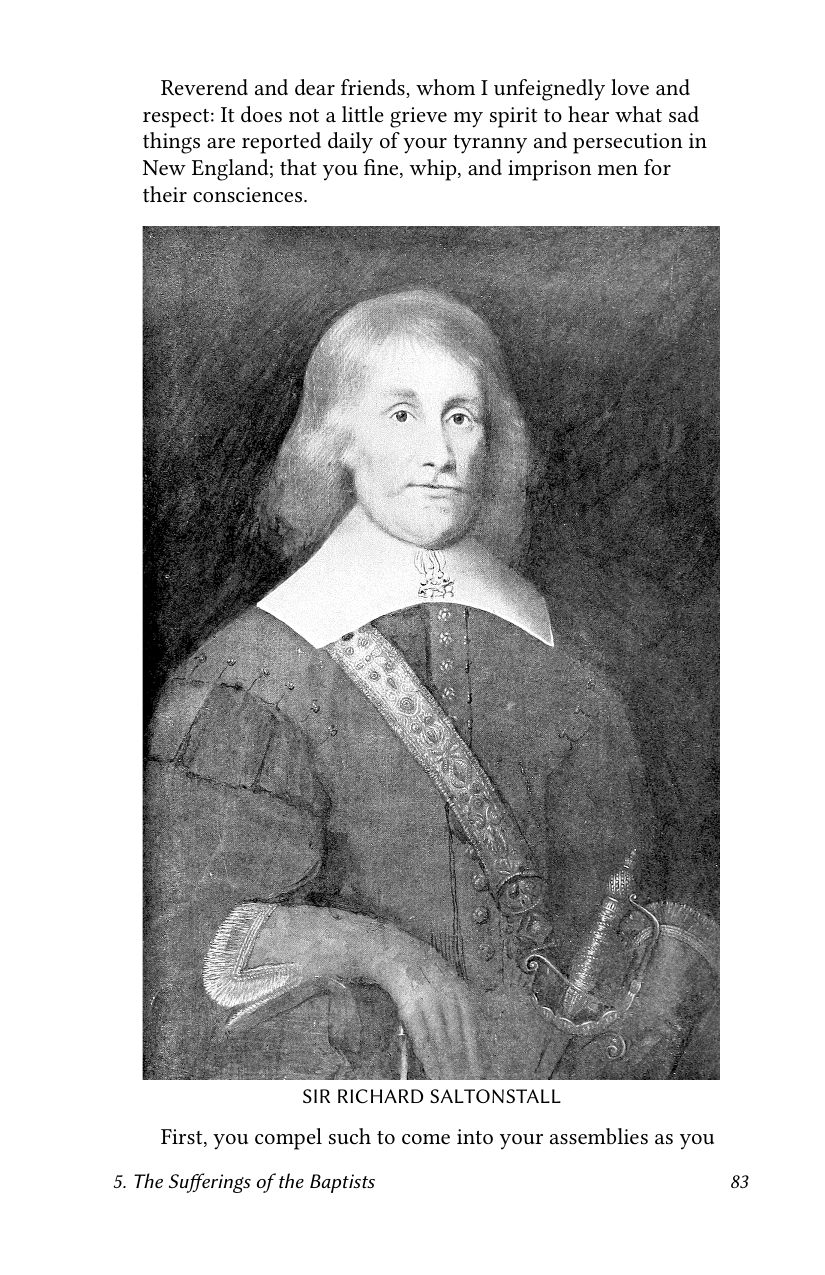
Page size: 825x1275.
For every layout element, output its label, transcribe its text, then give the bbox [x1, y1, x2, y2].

text Reverend and dear friends, whom I unfeignedly love and respect: It does not a little grieve my spirit to hear what sad things are reported daily of your tyranny and persecution in New England; that you fine, whip, and imprison men for their consciences. [142, 75, 720, 208]
text First, you compel such to come into your assemblies as you [142, 1080, 720, 1150]
text SIR RICHARD SALTONSTALL [157, 1080, 705, 1108]
picture [142, 226, 720, 1080]
